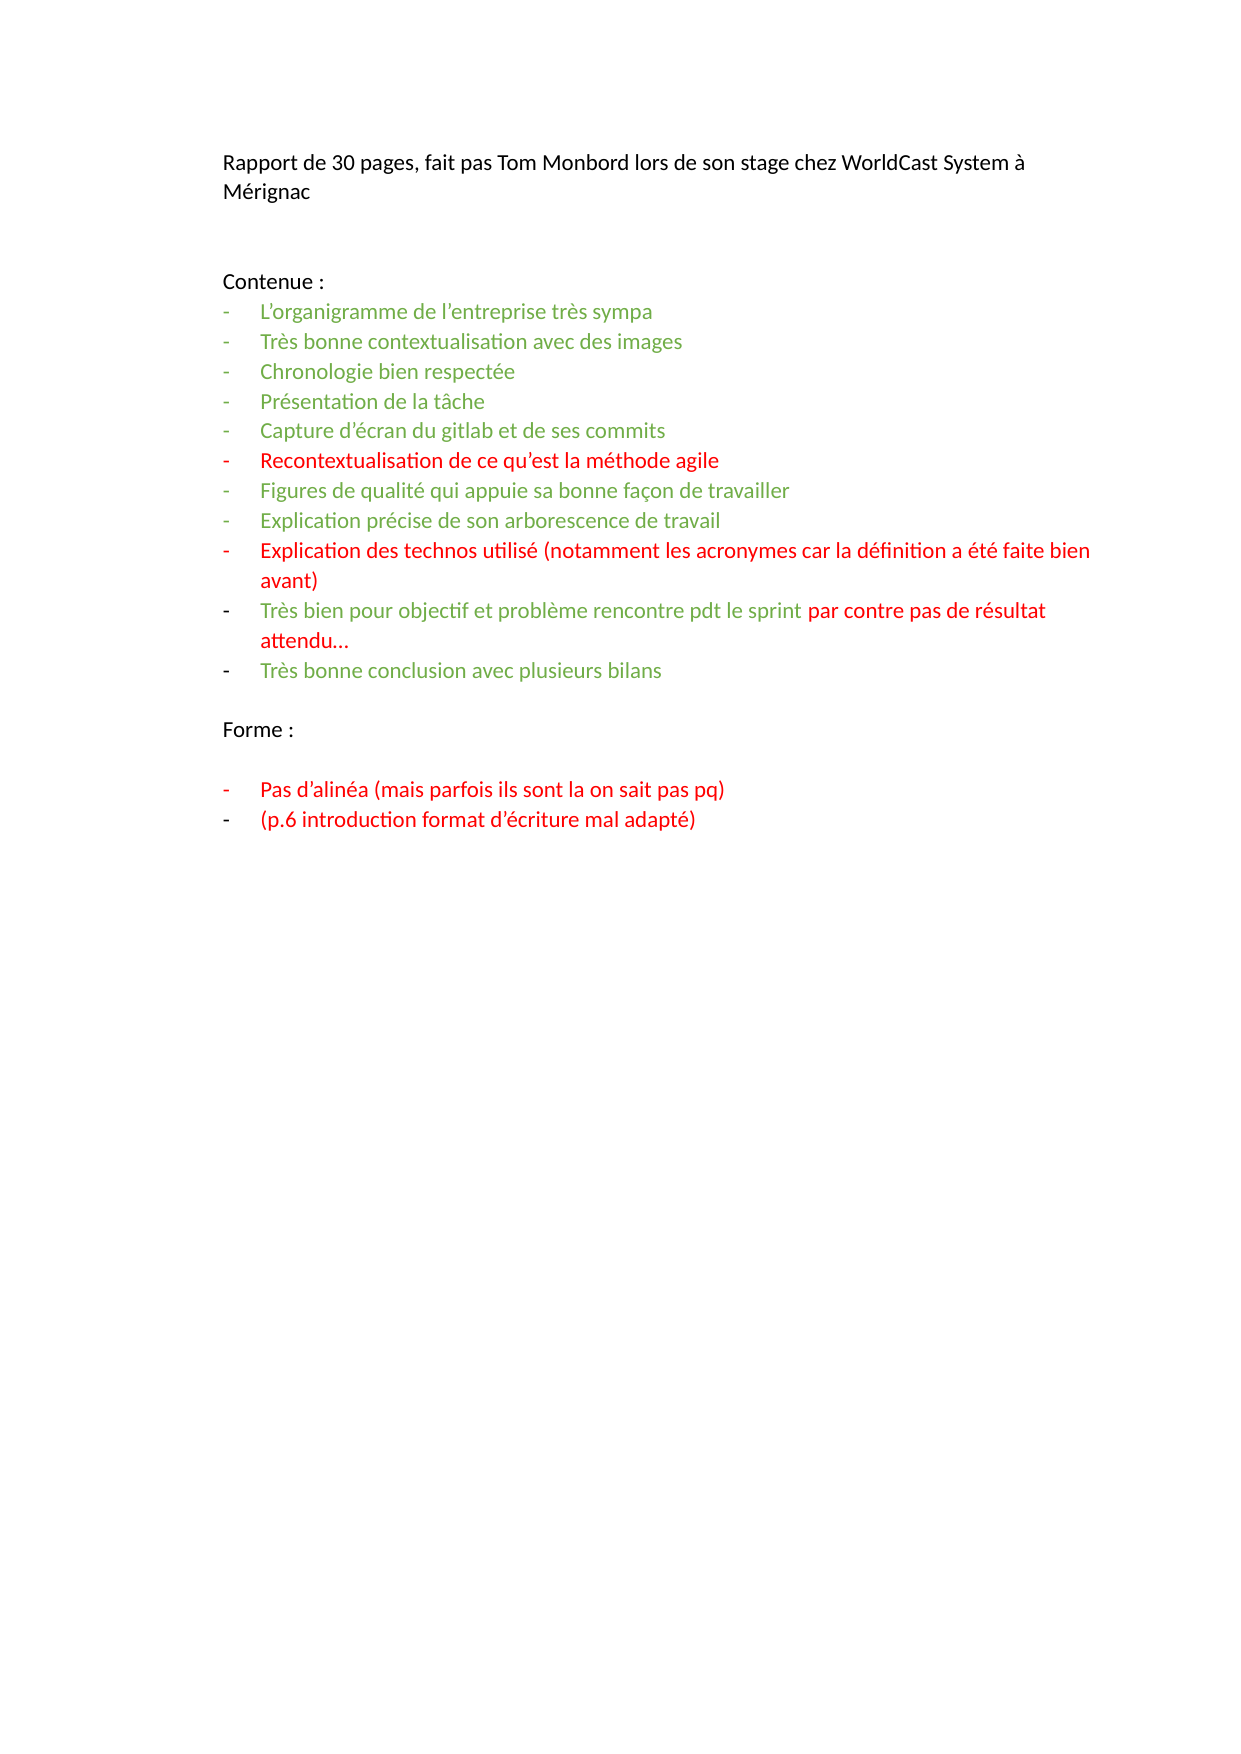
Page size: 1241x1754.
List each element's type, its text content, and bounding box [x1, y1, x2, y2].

list Recontextualisation de ce qu’est la méthode agile [223, 447, 1093, 474]
list (p.6 introduction format d’écriture mal adapté) [223, 805, 1093, 833]
list Explication précise de son arborescence de travail [223, 506, 1093, 534]
list Rapport de 30 pages, fait pas Tom Monbord lors de son stage chez WorldCast System à Mérignac [223, 148, 1093, 206]
list Très bonne conclusion avec plusieurs bilans [223, 656, 1093, 684]
list Pas d’alinéa (mais parfois ils sont la on sait pas pq) [223, 775, 1093, 803]
list Contenue : [223, 267, 1093, 295]
list Présentation de la tâche [223, 387, 1093, 415]
list Forme : [223, 716, 1093, 744]
list Explication des technos utilisé (notamment les acronymes car la définition a été faite bien avant) [223, 536, 1093, 594]
list Capture d’écran du gitlab et de ses commits [223, 417, 1093, 445]
list Très bien pour objectif et problème rencontre pdt le sprint par contre pas de résultat attendu… [223, 596, 1093, 654]
list L’organigramme de l’entreprise très sympa [223, 297, 1093, 325]
list Figures de qualité qui appuie sa bonne façon de travailler [223, 476, 1093, 504]
list Très bonne contextualisation avec des images [223, 327, 1093, 355]
list Chronologie bien respectée [223, 357, 1093, 385]
